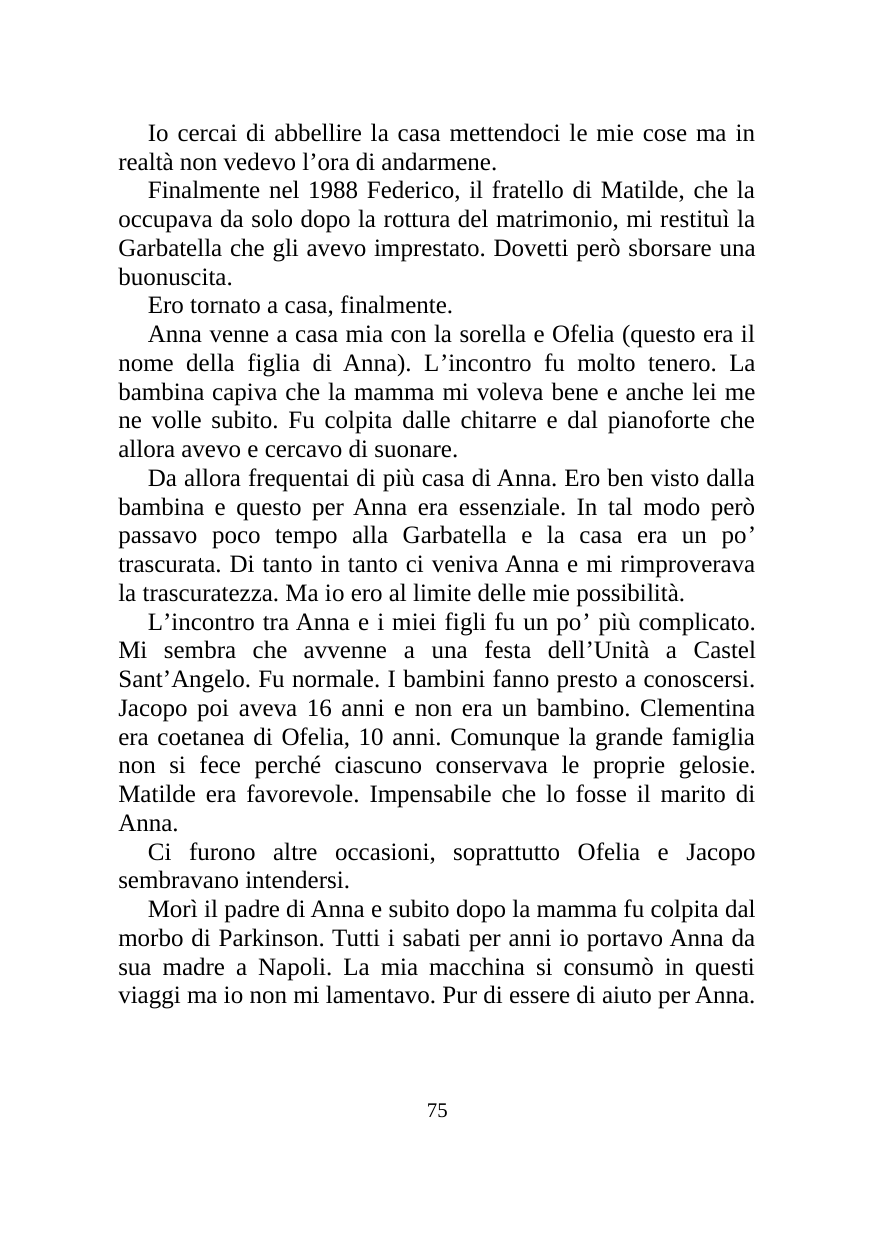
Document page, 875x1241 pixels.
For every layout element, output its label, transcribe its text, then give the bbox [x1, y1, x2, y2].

text Morì il padre di Anna e subito dopo la mamma fu colpita dal morbo di Parkinson. Tutti i sabati per anni io portavo Anna da sua madre a Napoli. La mia macchina si consumò in questi viaggi ma io non mi lamentavo. Pur di essere di aiuto per Anna. [118, 894, 756, 1009]
text Ci furono altre occasioni, soprattutto Ofelia e Jacopo sembravano intendersi. [118, 837, 756, 894]
text Anna venne a casa mia con la sorella e Ofelia (questo era il nome della figlia di Anna). L’incontro fu molto tenero. La bambina capiva che la mamma mi voleva bene e anche lei me ne volle subito. Fu colpita dalle chitarre e dal pianoforte che allora avevo e cercavo di suonare. [118, 319, 756, 463]
text Finalmente nel 1988 Federico, il fratello di Matilde, che la occupava da solo dopo la rottura del matrimonio, mi restituì la Garbatella che gli avevo imprestato. Dovetti però sborsare una buonuscita. [118, 176, 756, 291]
text L’incontro tra Anna e i miei figli fu un po’ più complicato. Mi sembra che avvenne a una festa dell’Unità a Castel Sant’Angelo. Fu normale. I bambini fanno presto a conoscersi. Jacopo poi aveva 16 anni e non era un bambino. Clementina era coetanea di Ofelia, 10 anni. Comunque la grande famiglia non si fece perché ciascuno conservava le proprie gelosie. Matilde era favorevole. Impensabile che lo fosse il marito di Anna. [118, 607, 756, 837]
text Io cercai di abbellire la casa mettendoci le mie cose ma in realtà non vedevo l’ora di andarmene. [118, 118, 756, 176]
text Ero tornato a casa, finalmente. [118, 291, 756, 319]
text Da allora frequentai di più casa di Anna. Ero ben visto dalla bambina e questo per Anna era essenziale. In tal modo però passavo poco tempo alla Garbatella e la casa era un po’ trascurata. Di tanto in tanto ci veniva Anna e mi rimproverava la trascuratezza. Ma io ero al limite delle mie possibilità. [118, 463, 756, 607]
